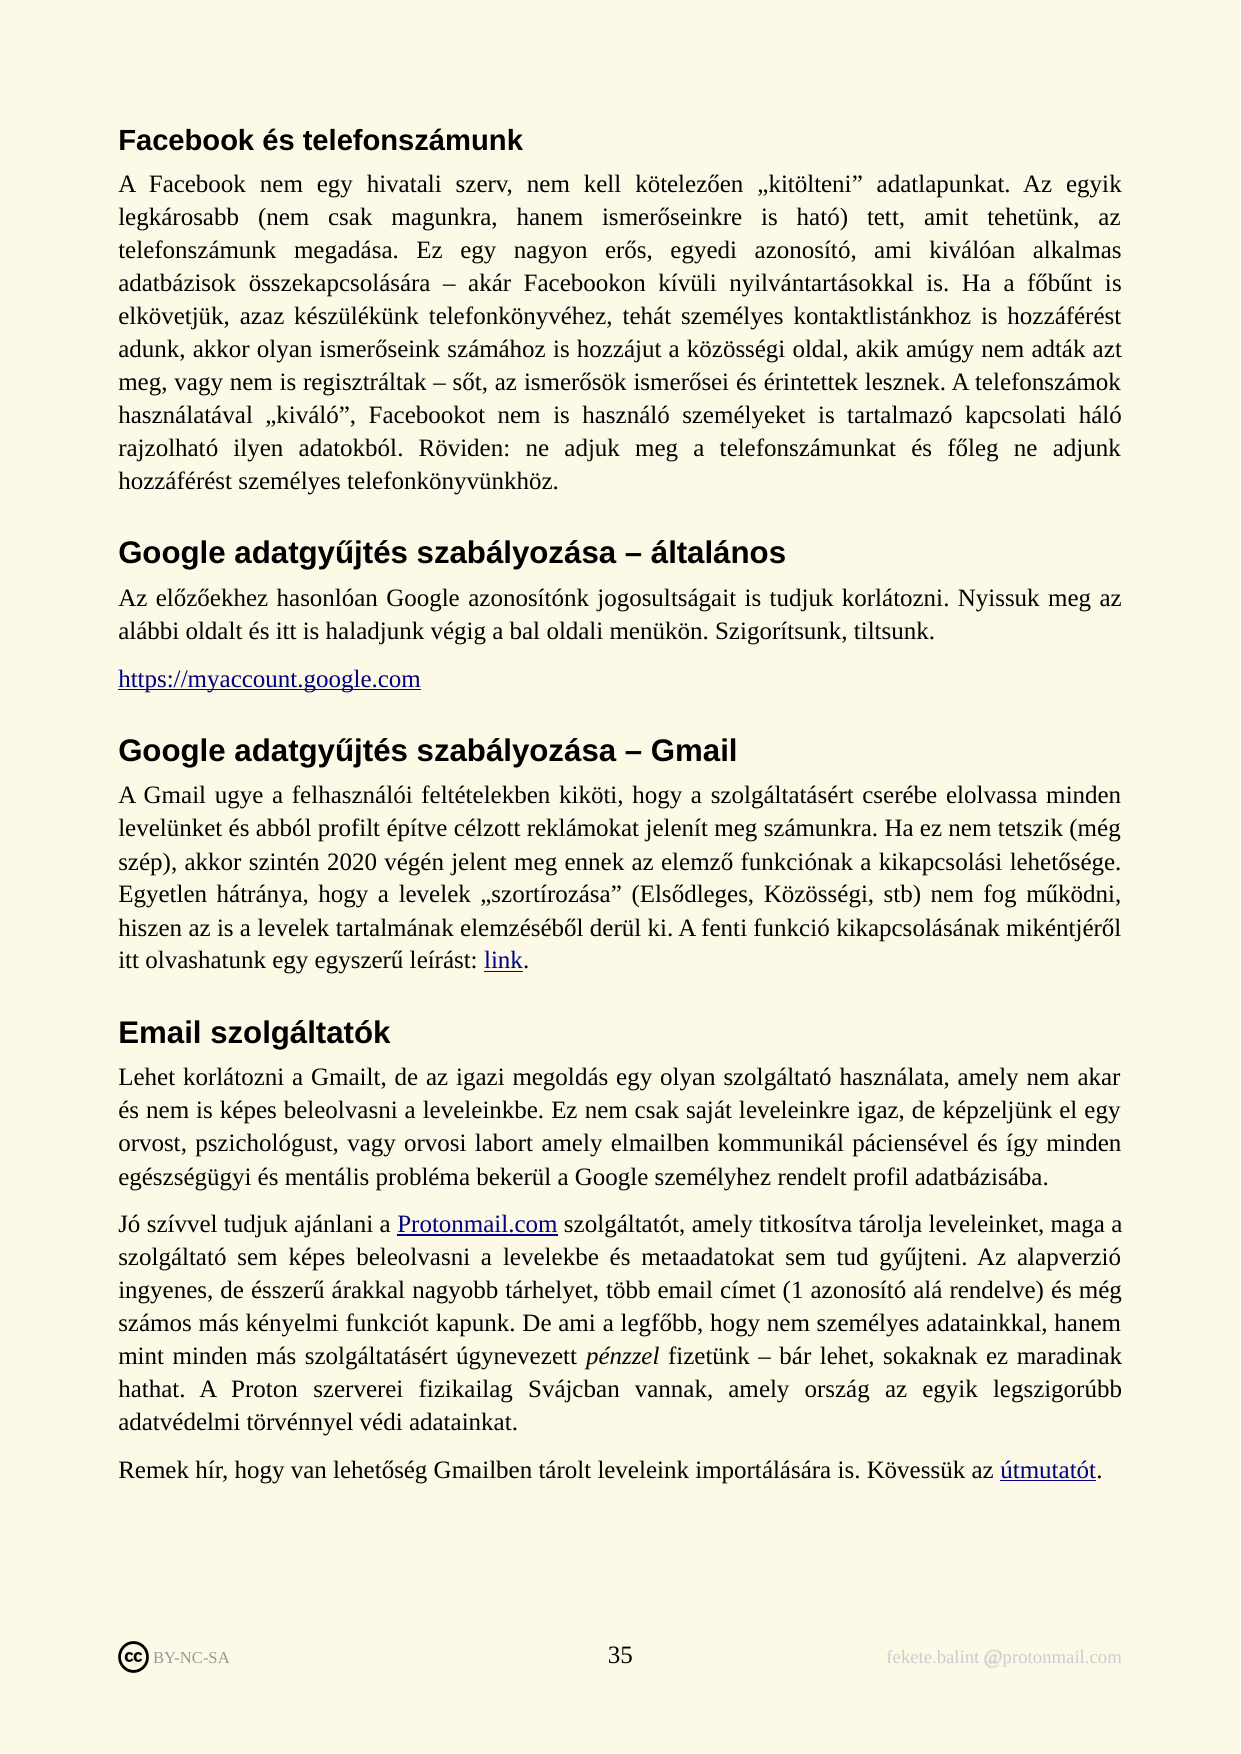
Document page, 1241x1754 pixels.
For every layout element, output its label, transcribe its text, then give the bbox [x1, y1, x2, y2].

text Lehet korlátozni a Gmailt, de az igazi megoldás egy olyan szolgáltató használata, amely nem akar és nem is képes beleolvasni a leveleinkbe. Ez nem csak saját leveleinkre igaz, de képzeljünk el egy orvost, pszichológust, vagy orvosi labort amely elmailben kommunikál páciensével és így minden egészségügyi és mentális probléma bekerül a Google személyhez rendelt profil adatbázisába. [118, 1062, 1122, 1190]
text Jó szívvel tudjuk ajánlani a Protonmail.com szolgáltatót, amely titkosítva tárolja leveleinket, maga a szolgáltató sem képes beleolvasni a levelekbe és metaadatokat sem tud gyűjteni. Az alapverzió ingyenes, de ésszerű árakkal nagyobb tárhelyet, több email címet (1 azonosító alá rendelve) és még számos más kényelmi funkciót kapunk. De ami a legfőbb, hogy nem személyes adatainkkal, hanem mint minden más szolgáltatásért úgynevezett pénzzel fizetünk – bár lehet, sokaknak ez maradinak hathat. A Proton szerverei fizikailag Svájcban vannak, amely ország az egyik legszigorúbb adatvédelmi törvénnyel védi adatainkat. [118, 1209, 1122, 1436]
text A Facebook nem egy hivatali szerv, nem kell kötelezően „kitölteni” adatlapunkat. Az egyik legkárosabb (nem csak magunkra, hanem ismerőseinkre is ható) tett, amit tehetünk, az telefonszámunk megadása. Ez egy nagyon erős, egyedi azonosító, ami kiválóan alkalmas adatbázisok összekapcsolására – akár Facebookon kívüli nyilvántartásokkal is. Ha a főbűnt is elkövetjük, azaz készülékünk telefonkönyvéhez, tehát személyes kontaktlistánkhoz is hozzáférést adunk, akkor olyan ismerőseink számához is hozzájut a közösségi oldal, akik amúgy nem adták azt meg, vagy nem is regisztráltak – sőt, az ismerősök ismerősei és érintettek lesznek. A telefonszámok használatával „kiváló”, Facebookot nem is használó személyeket is tartalmazó kapcsolati háló rajzolható ilyen adatokból. Röviden: ne adjuk meg a telefonszámunkat és főleg ne adjunk hozzáférést személyes telefonkönyvünkhöz. [118, 169, 1122, 495]
subtitle Email szolgáltatók [118, 1014, 1122, 1050]
picture [982, 1648, 1003, 1669]
subtitle Google adatgyűjtés szabályozása – általános [118, 534, 1122, 571]
text Remek hír, hogy van lehetőség Gmailben tárolt leveleink importálására is. Kövessük az útmutatót. [118, 1455, 1122, 1484]
subtitle Google adatgyűjtés szabályozása – Gmail [118, 732, 1122, 768]
picture [118, 1641, 149, 1673]
text Az előzőekhez hasonlóan Google azonosítónk jogosultságait is tudjuk korlátozni. Nyissuk meg az alábbi oldalt és itt is haladjunk végig a bal oldali menükön. Szigorítsunk, tiltsunk. [118, 583, 1122, 645]
text A Gmail ugye a felhasználói feltételekben kiköti, hogy a szolgáltatásért cserébe elolvassa minden levelünket és abból profilt építve célzott reklámokat jelenít meg számunkra. Ha ez nem tetszik (még szép), akkor szintén 2020 végén jelent meg ennek az elemző funkciónak a kikapcsolási lehetősége. Egyetlen hátránya, hogy a levelek „szortírozása” (Elsődleges, Közösségi, stb) nem fog működni, hiszen az is a levelek tartalmának elemzéséből derül ki. A fenti funkció kikapcsolásának mikéntjéről itt olvashatunk egy egyszerű leírást: link. [118, 781, 1122, 974]
subtitle Facebook és telefonszámunk [118, 123, 1122, 156]
text https://myaccount.google.com [118, 664, 1122, 692]
